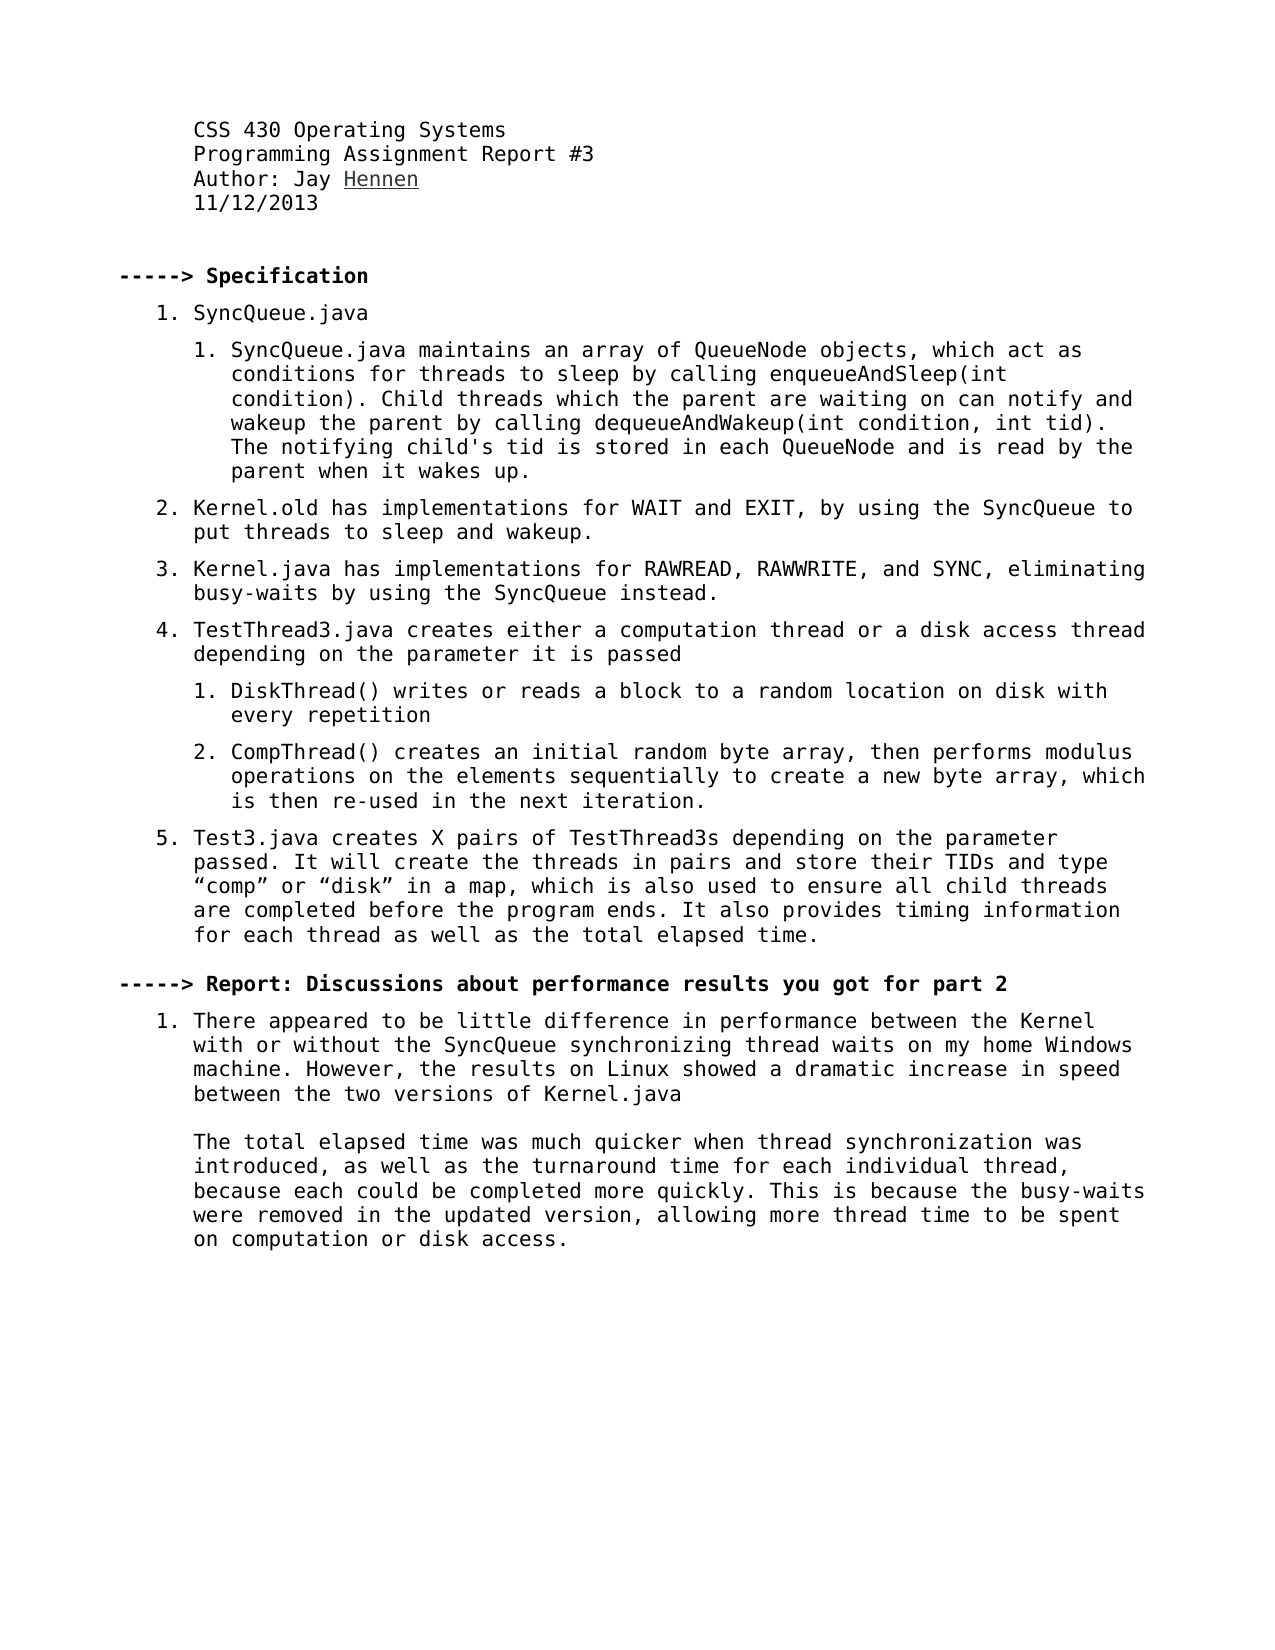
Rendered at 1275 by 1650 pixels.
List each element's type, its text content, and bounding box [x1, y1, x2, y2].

subtitle -----> Specification [118, 264, 1157, 289]
list Test3.java creates X pairs of TestThread3s depending on the parameter passed. It will create the threads in pairs and store their TIDs and type “comp” or “disk” in a map, which is also used to ensure all child threads are completed before the program ends. It also provides timing information for each thread as well as the total elapsed time. [156, 826, 1157, 947]
text 11/12/2013 [118, 191, 1157, 215]
text Author: Jay Hennen [118, 167, 1157, 191]
list CompThread() creates an initial random byte array, then performs modulus operations on the elements sequentially to create a new byte array, which is then re-used in the next iteration. [193, 740, 1157, 813]
list DiskThread() writes or reads a block to a random location on disk with every repetition [193, 679, 1157, 728]
text CSS 430 Operating Systems [118, 118, 1157, 142]
subtitle -----> Report: Discussions about performance results you got for part 2 [118, 972, 1157, 996]
list Kernel.java has implementations for RAWREAD, RAWWRITE, and SYNC, eliminating busy-waits by using the SyncQueue instead. [156, 557, 1157, 606]
list SyncQueue.java maintains an array of QueueNode objects, which act as conditions for threads to sleep by calling enqueueAndSleep(int condition). Child threads which the parent are waiting on can notify and wakeup the parent by calling dequeueAndWakeup(int condition, int tid). The notifying child's tid is stored in each QueueNode and is read by the parent when it wakes up. [193, 338, 1157, 484]
list SyncQueue.java [156, 301, 1157, 326]
text Programming Assignment Report #3 [118, 142, 1157, 167]
list TestThread3.java creates either a computation thread or a disk access thread depending on the parameter it is passed [156, 618, 1157, 667]
list Kernel.old has implementations for WAIT and EXIT, by using the SyncQueue to put threads to sleep and wakeup. [156, 496, 1157, 545]
list There appeared to be little difference in performance between the Kernel with or without the SyncQueue synchronizing thread waits on my home Windows machine. However, the results on Linux showed a dramatic increase in speed between the two versions of Kernel.java The total elapsed time was much quicker when thread synchronization was introduced, as well as the turnaround time for each individual thread, because each could be completed more quickly. This is because the busy-waits were removed in the updated version, allowing more thread time to be spent on computation or disk access. [156, 1009, 1157, 1251]
